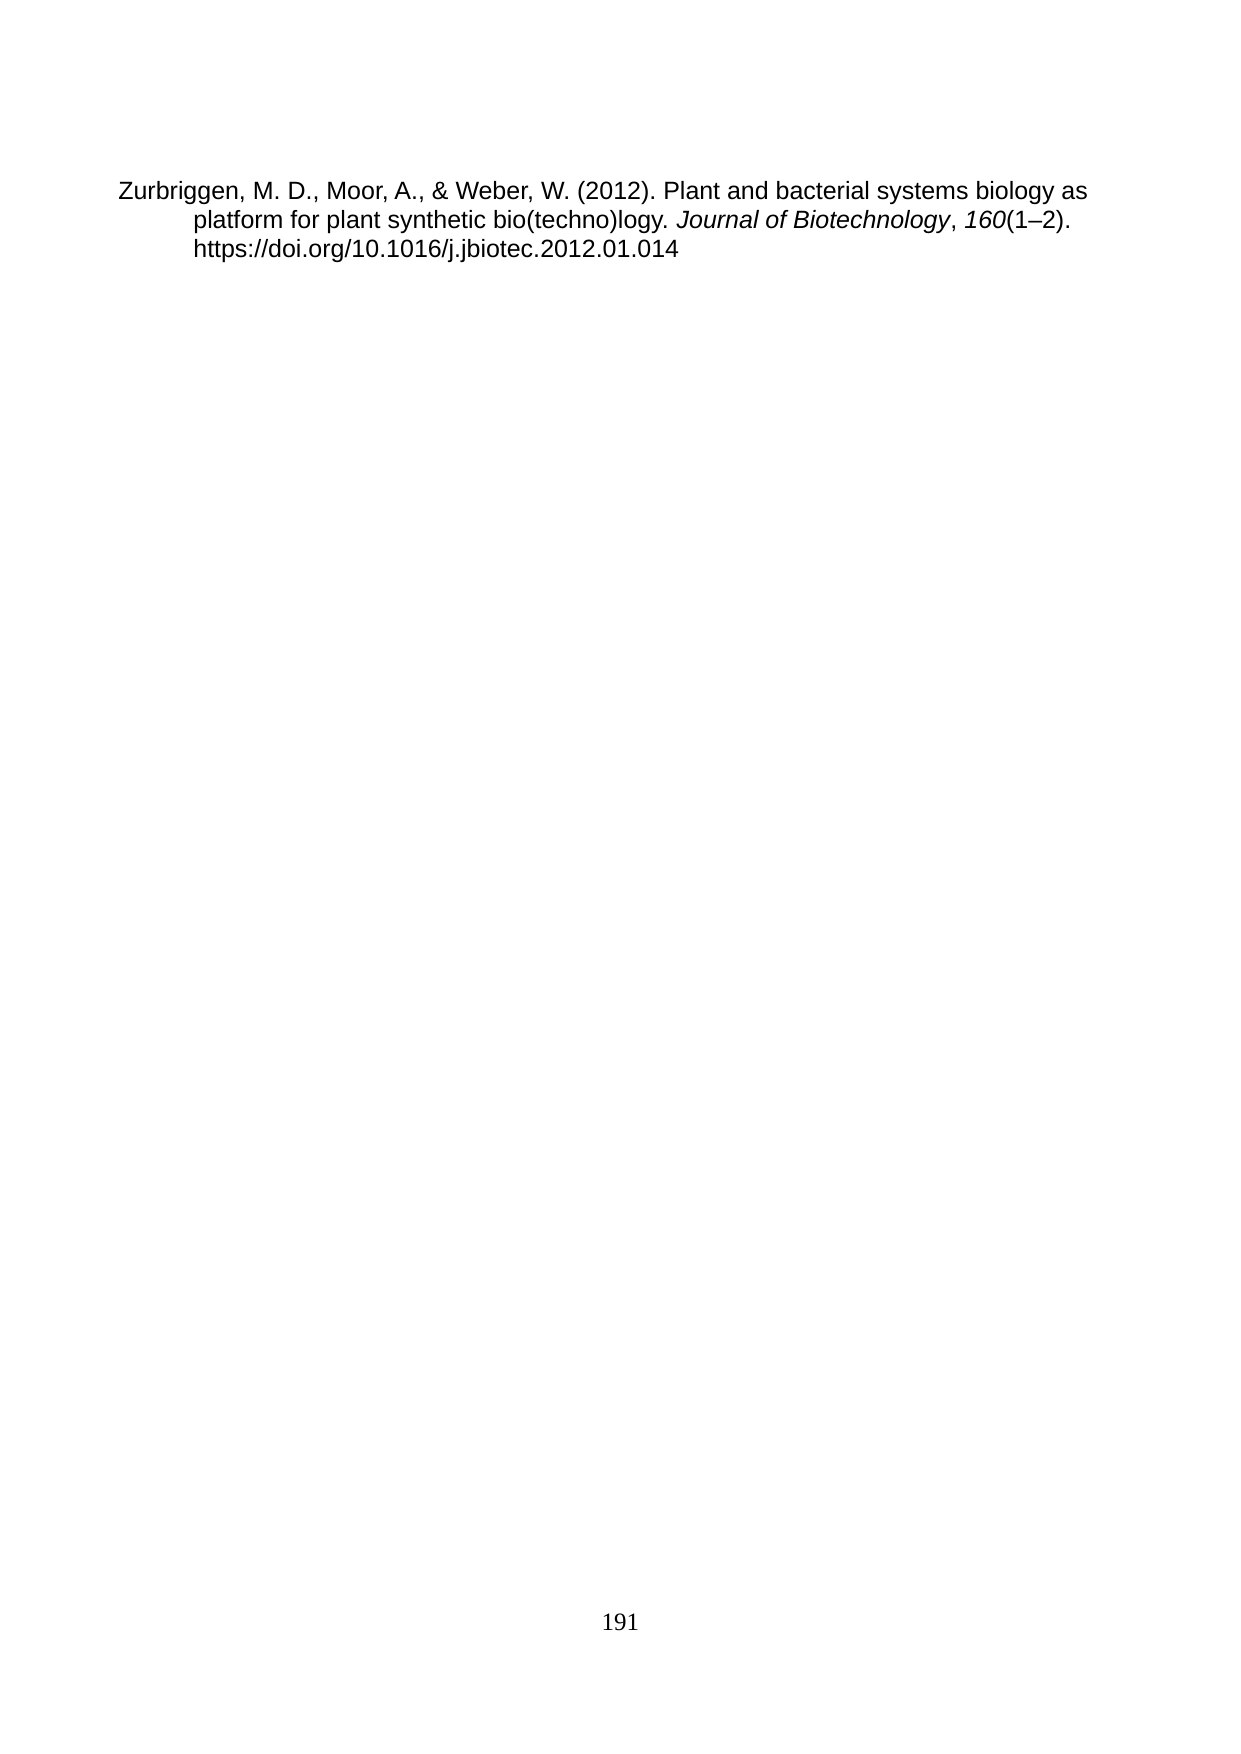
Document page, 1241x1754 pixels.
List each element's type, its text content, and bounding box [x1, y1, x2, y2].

text Zurbriggen, M. D., Moor, A., & Weber, W. (2012). Plant and bacterial systems biology as platform for plant synthetic bio(techno)logy. Journal of Biotechnology, 160(1–2). https://doi.org/10.1016/j.jbiotec.2012.01.014 [118, 176, 1122, 263]
